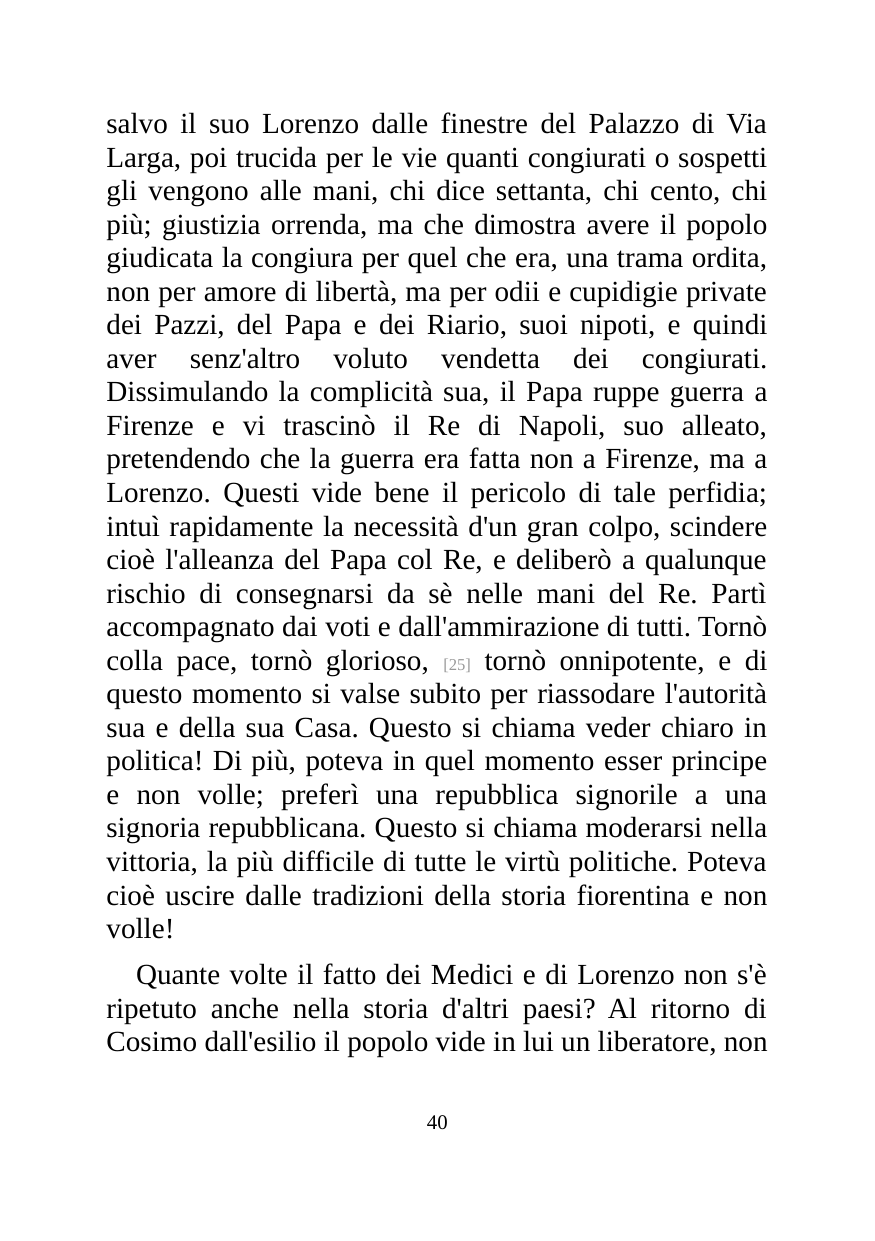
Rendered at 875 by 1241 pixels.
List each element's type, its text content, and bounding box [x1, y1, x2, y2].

text salvo il suo Lorenzo dalle finestre del Palazzo di Via Larga, poi trucida per le vie quanti congiurati o sospetti gli vengono alle mani, chi dice settanta, chi cento, chi più; giustizia orrenda, ma che dimostra avere il popolo giudicata la congiura per quel che era, una trama ordita, non per amore di libertà, ma per odii e cupidigie private dei Pazzi, del Papa e dei Riario, suoi nipoti, e quindi aver senz'altro voluto vendetta dei congiurati. Dissimulando la complicità sua, il Papa ruppe guerra a Firenze e vi trascinò il Re di Napoli, suo alleato, pretendendo che la guerra era fatta non a Firenze, ma a Lorenzo. Questi vide bene il pericolo di tale perfidia; intuì rapidamente la necessità d'un gran colpo, scindere cioè l'alleanza del Papa col Re, e deliberò a qualunque rischio di consegnarsi da sè nelle mani del Re. Partì accompagnato dai voti e dall'ammirazione di tutti. Tornò colla pace, tornò glorioso, [25] tornò onnipotente, e di questo momento si valse subito per riassodare l'autorità sua e della sua Casa. Questo si chiama veder chiaro in politica! Di più, poteva in quel momento esser principe e non volle; preferì una repubblica signorile a una signoria repubblicana. Questo si chiama moderarsi nella vittoria, la più difficile di tutte le virtù politiche. Poteva cioè uscire dalle tradizioni della storia fiorentina e non volle! [106, 106, 768, 945]
text Quante volte il fatto dei Medici e di Lorenzo non s'è ripetuto anche nella storia d'altri paesi? Al ritorno di Cosimo dall'esilio il popolo vide in lui un liberatore, non [106, 957, 768, 1058]
